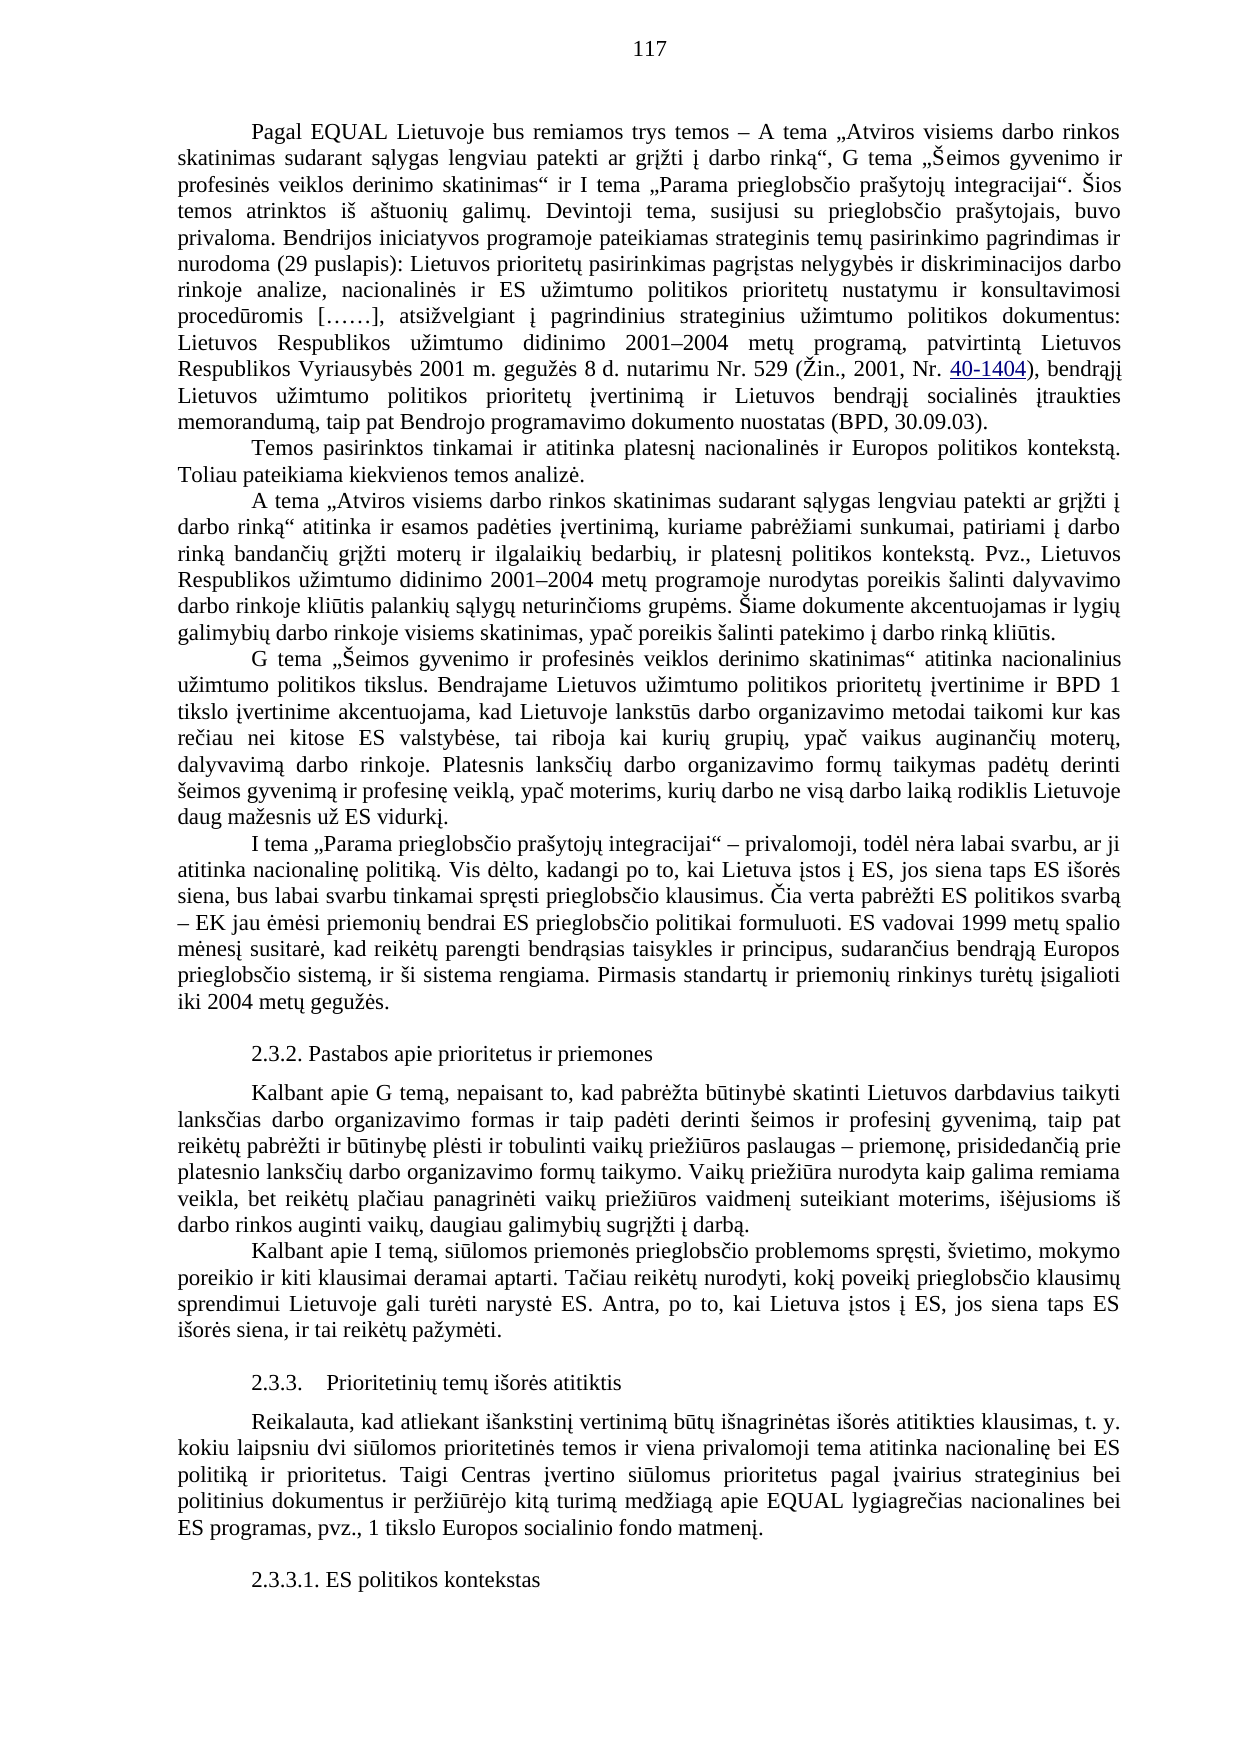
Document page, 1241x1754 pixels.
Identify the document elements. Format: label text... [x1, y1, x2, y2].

text G tema „Šeimos gyvenimo ir profesinės veiklos derinimo skatinimas“ atitinka nacionalinius užimtumo politikos tikslus. Bendrajame Lietuvos užimtumo politikos prioritetų įvertinime ir BPD 1 tikslo įvertinime akcentuojama, kad Lietuvoje lankstūs darbo organizavimo metodai taikomi kur kas rečiau nei kitose ES valstybėse, tai riboja kai kurių grupių, ypač vaikus auginančių moterų, dalyvavimą darbo rinkoje. Platesnis lanksčių darbo organizavimo formų taikymas padėtų derinti šeimos gyvenimą ir profesinę veiklą, ypač moterims, kurių darbo ne visą darbo laiką rodiklis Lietuvoje daug mažesnis už ES vidurkį. [177, 645, 1122, 830]
text I tema „Parama prieglobsčio prašytojų integracijai“ – privalomoji, todėl nėra labai svarbu, ar ji atitinka nacionalinę politiką. Vis dėlto, kadangi po to, kai Lietuva įstos į ES, jos siena taps ES išorės siena, bus labai svarbu tinkamai spręsti prieglobsčio klausimus. Čia verta pabrėžti ES politikos svarbą – EK jau ėmėsi priemonių bendrai ES prieglobsčio politikai formuluoti. ES vadovai 1999 metų spalio mėnesį susitarė, kad reikėtų parengti bendrąsias taisykles ir principus, sudarančius bendrąją Europos prieglobsčio sistemą, ir ši sistema rengiama. Pirmasis standartų ir priemonių rinkinys turėtų įsigalioti iki 2004 metų gegužės. [177, 830, 1122, 1014]
text 2.3.2. Pastabos apie prioritetus ir priemones [251, 1041, 1122, 1067]
text 2.3.3. Prioritetinių temų išorės atitiktis [251, 1369, 1122, 1396]
text Kalbant apie I temą, siūlomos priemonės prieglobsčio problemoms spręsti, švietimo, mokymo poreikio ir kiti klausimai deramai aptarti. Tačiau reikėtų nurodyti, kokį poveikį prieglobsčio klausimų sprendimui Lietuvoje gali turėti narystė ES. Antra, po to, kai Lietuva įstos į ES, jos siena taps ES išorės siena, ir tai reikėtų pažymėti. [177, 1237, 1122, 1343]
text A tema „Atviros visiems darbo rinkos skatinimas sudarant sąlygas lengviau patekti ar grįžti į darbo rinką“ atitinka ir esamos padėties įvertinimą, kuriame pabrėžiami sunkumai, patiriami į darbo rinką bandančių grįžti moterų ir ilgalaikių bedarbių, ir platesnį politikos kontekstą. Pvz., Lietuvos Respublikos užimtumo didinimo 2001–2004 metų programoje nurodytas poreikis šalinti dalyvavimo darbo rinkoje kliūtis palankių sąlygų neturinčioms grupėms. Šiame dokumente akcentuojamas ir lygių galimybių darbo rinkoje visiems skatinimas, ypač poreikis šalinti patekimo į darbo rinką kliūtis. [177, 487, 1122, 645]
text Reikalauta, kad atliekant išankstinį vertinimą būtų išnagrinėtas išorės atitikties klausimas, t. y. kokiu laipsniu dvi siūlomos prioritetinės temos ir viena privalomoji tema atitinka nacionalinę bei ES politiką ir prioritetus. Taigi Centras įvertino siūlomus prioritetus pagal įvairius strateginius bei politinius dokumentus ir peržiūrėjo kitą turimą medžiagą apie EQUAL lygiagrečias nacionalines bei ES programas, pvz., 1 tikslo Europos socialinio fondo matmenį. [177, 1408, 1122, 1540]
text Kalbant apie G temą, nepaisant to, kad pabrėžta būtinybė skatinti Lietuvos darbdavius taikyti lanksčias darbo organizavimo formas ir taip padėti derinti šeimos ir profesinį gyvenimą, taip pat reikėtų pabrėžti ir būtinybę plėsti ir tobulinti vaikų priežiūros paslaugas – priemonę, prisidedančią prie platesnio lanksčių darbo organizavimo formų taikymo. Vaikų priežiūra nurodyta kaip galima remiama veikla, bet reikėtų plačiau panagrinėti vaikų priežiūros vaidmenį suteikiant moterims, išėjusioms iš darbo rinkos auginti vaikų, daugiau galimybių sugrįžti į darbą. [177, 1079, 1122, 1237]
text Pagal EQUAL Lietuvoje bus remiamos trys temos – A tema „Atviros visiems darbo rinkos skatinimas sudarant sąlygas lengviau patekti ar grįžti į darbo rinką“, G tema „Šeimos gyvenimo ir profesinės veiklos derinimo skatinimas“ ir I tema „Parama prieglobsčio prašytojų integracijai“. Šios temos atrinktos iš aštuonių galimų. Devintoji tema, susijusi su prieglobsčio prašytojais, buvo privaloma. Bendrijos iniciatyvos programoje pateikiamas strateginis temų pasirinkimo pagrindimas ir nurodoma (29 puslapis): Lietuvos prioritetų pasirinkimas pagrįstas nelygybės ir diskriminacijos darbo rinkoje analize, nacionalinės ir ES užimtumo politikos prioritetų nustatymu ir konsultavimosi procedūromis [……], atsižvelgiant į pagrindinius strateginius užimtumo politikos dokumentus: Lietuvos Respublikos užimtumo didinimo 2001–2004 metų programą, patvirtintą Lietuvos Respublikos Vyriausybės 2001 m. gegužės 8 d. nutarimu Nr. 529 (Žin., 2001, Nr. 40-1404), bendrąjį Lietuvos užimtumo politikos prioritetų įvertinimą ir Lietuvos bendrąjį socialinės įtraukties memorandumą, taip pat Bendrojo programavimo dokumento nuostatas (BPD, 30.09.03). [177, 118, 1122, 434]
text 2.3.3.1. ES politikos kontekstas [251, 1566, 1122, 1593]
text Temos pasirinktos tinkamai ir atitinka platesnį nacionalinės ir Europos politikos kontekstą. Toliau pateikiama kiekvienos temos analizė. [177, 434, 1122, 487]
